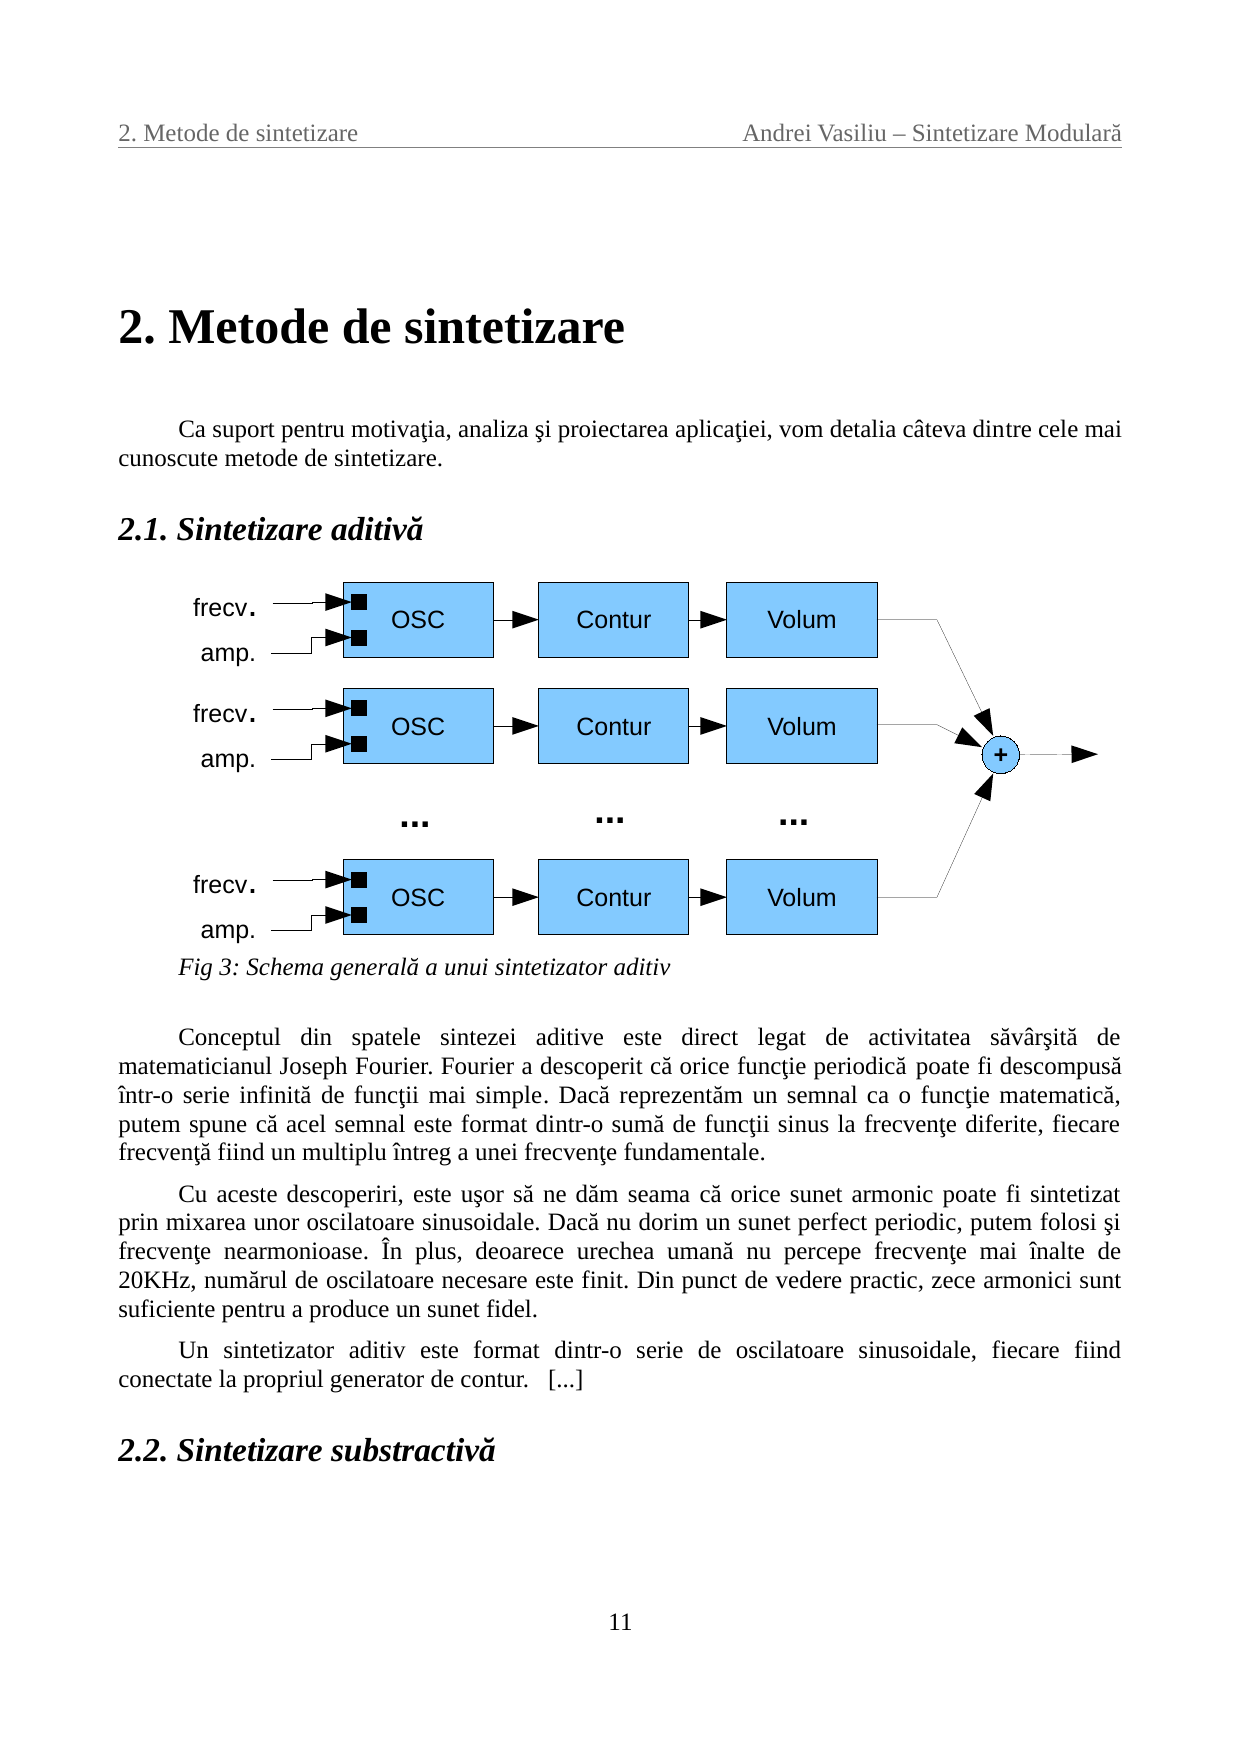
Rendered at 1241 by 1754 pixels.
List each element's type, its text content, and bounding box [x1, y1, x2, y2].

subtitle 2.2. Sintetizare substractivă [118, 1430, 1122, 1468]
text Cu aceste descoperiri, este uşor să ne dăm seama că orice sunet armonic poate fi sintetizat prin mixarea unor oscilatoare sinusoidale. Dacă nu dorim un sunet perfect periodic, putem folosi şi frecvenţe nearmonioase. În plus, deoarece urechea umană nu percepe frecvenţe mai înalte de 20KHz, numărul de oscilatoare necesare este finit. Din punct de vedere practic, zece armonici sunt suficiente pentru a produce un sunet fidel. [118, 1179, 1122, 1322]
subtitle 2. Metode de sintetizare [118, 297, 1122, 354]
text Ca suport pentru motivaţia, analiza şi proiectarea aplicaţiei, vom detalia câteva dintre cele mai cunoscute metode de sintetizare. [118, 414, 1122, 472]
text Fig 3: Schema generală a unui sintetizator aditiv [178, 586, 1098, 981]
text Un sintetizator aditiv este format dintr-o serie de oscilatoare sinusoidale, fiecare fiind conectate la propriul generator de contur. [...] [118, 1335, 1122, 1392]
subtitle 2.1. Sintetizare aditivă [118, 509, 1122, 548]
text Conceptul din spatele sintezei aditive este direct legat de activitatea săvârşită de matematicianul Joseph Fourier. Fourier a descoperit că orice funcţie periodică poate fi descompusă într-o serie infinită de funcţii mai simple. Dacă reprezentăm un semnal ca o funcţie matematică, putem spune că acel semnal este format dintr-o sumă de funcţii sinus la frecvenţe diferite, fiecare frecvenţă fiind un multiplu întreg a unei frecvenţe fundamentale. [118, 1022, 1122, 1166]
